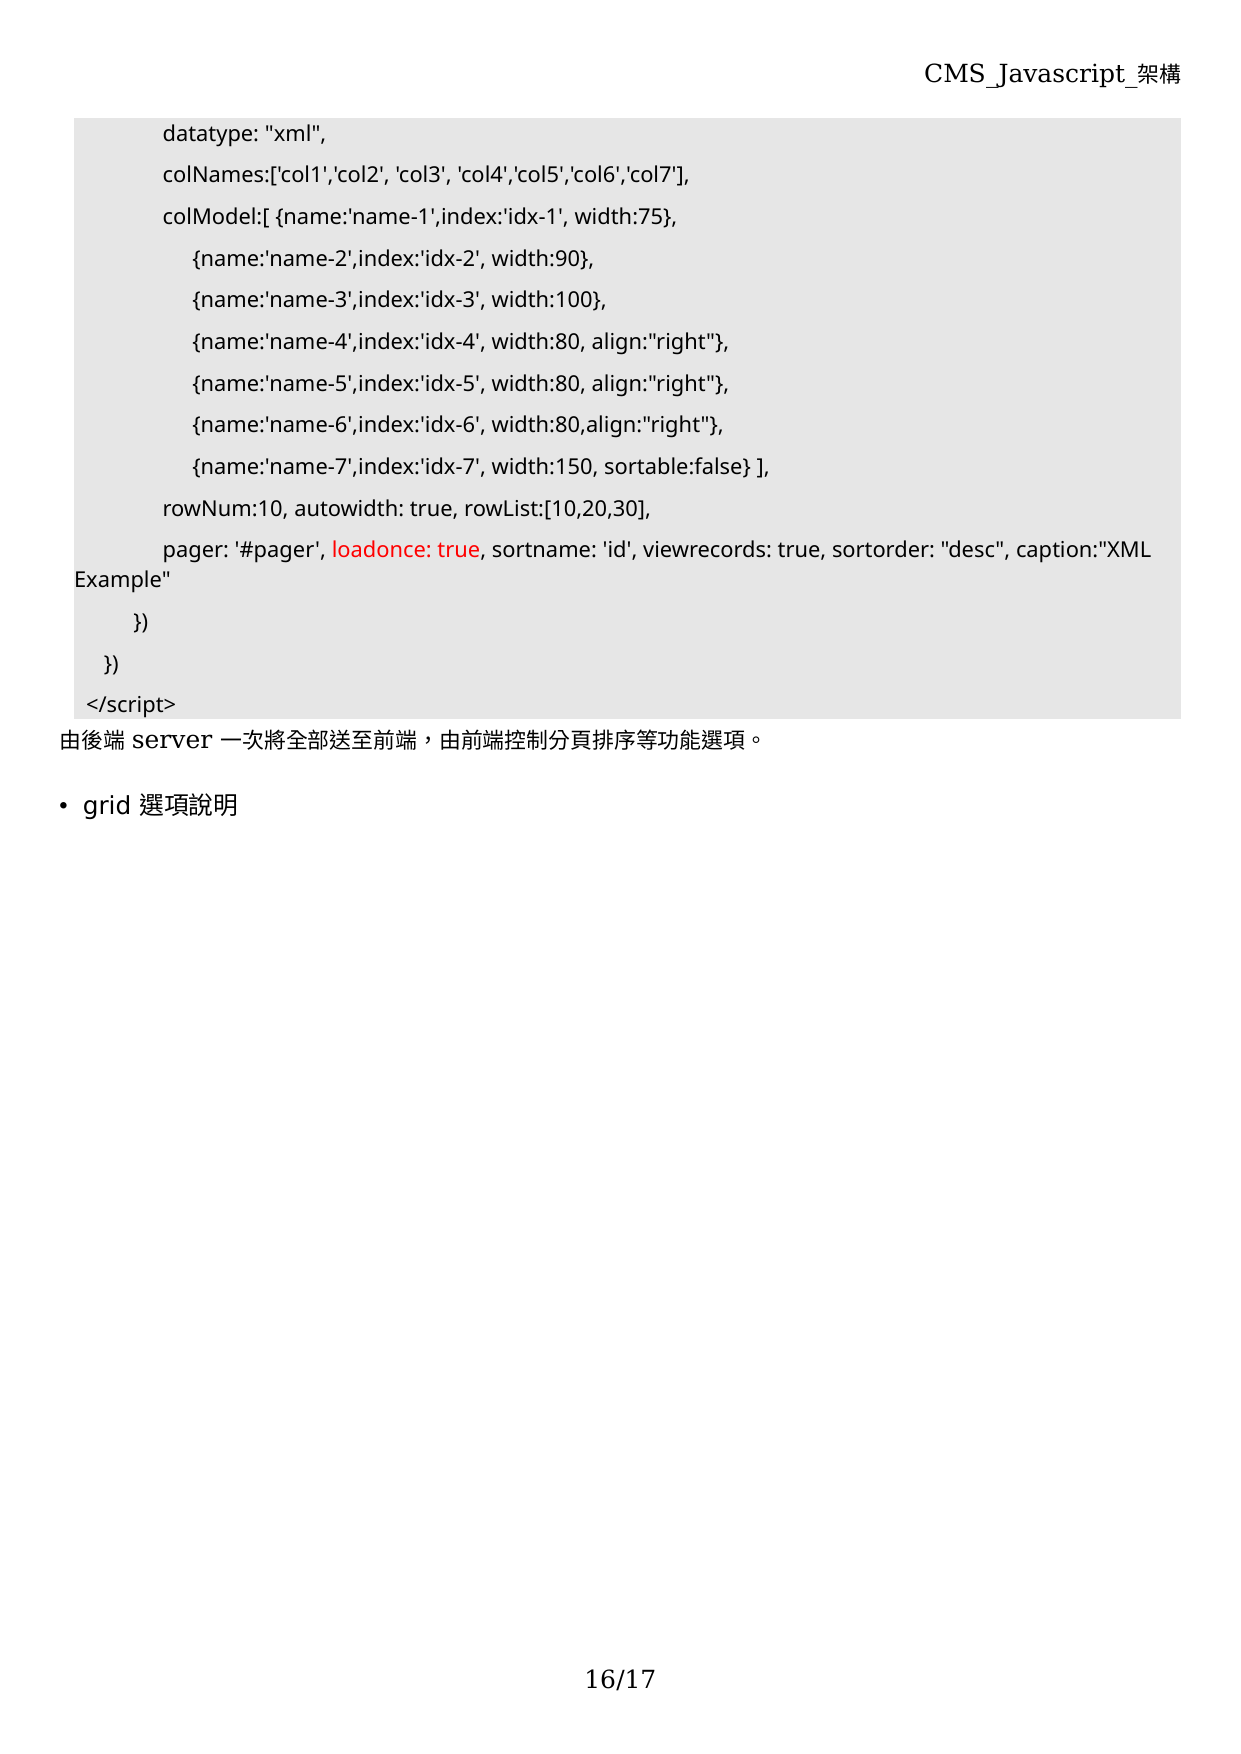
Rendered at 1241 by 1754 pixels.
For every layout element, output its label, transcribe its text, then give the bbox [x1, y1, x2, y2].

text }) [74, 647, 1181, 677]
text {name:'name-5',index:'idx-5', width:80, align:"right"}, [74, 368, 1181, 397]
text {name:'name-6',index:'idx-6', width:80,align:"right"}, [74, 409, 1181, 439]
text {name:'name-2',index:'idx-2', width:90}, [74, 243, 1181, 272]
text 由後端 server 一次將全部送至前端，由前端控制分頁排序等功能選項。 [59, 725, 1181, 754]
text {name:'name-3',index:'idx-3', width:100}, [74, 284, 1181, 314]
text rowNum:10, autowidth: true, rowList:[10,20,30], [74, 493, 1181, 522]
text datatype: "xml", [74, 118, 1181, 147]
text </script> [74, 689, 1181, 719]
text colModel:[ {name:'name-1',index:'idx-1', width:75}, [74, 201, 1181, 231]
text pager: '#pager', loadonce: true, sortname: 'id', viewrecords: true, sortorder: "desc", caption:"XML Example" [74, 534, 1181, 594]
text {name:'name-4',index:'idx-4', width:80, align:"right"}, [74, 326, 1181, 356]
text colNames:['col1','col2', 'col3', 'col4','col5','col6','col7'], [74, 159, 1181, 189]
text }) [74, 606, 1181, 636]
text {name:'name-7',index:'idx-7', width:150, sortable:false} ], [74, 451, 1181, 481]
list grid 選項說明 [59, 792, 1181, 820]
